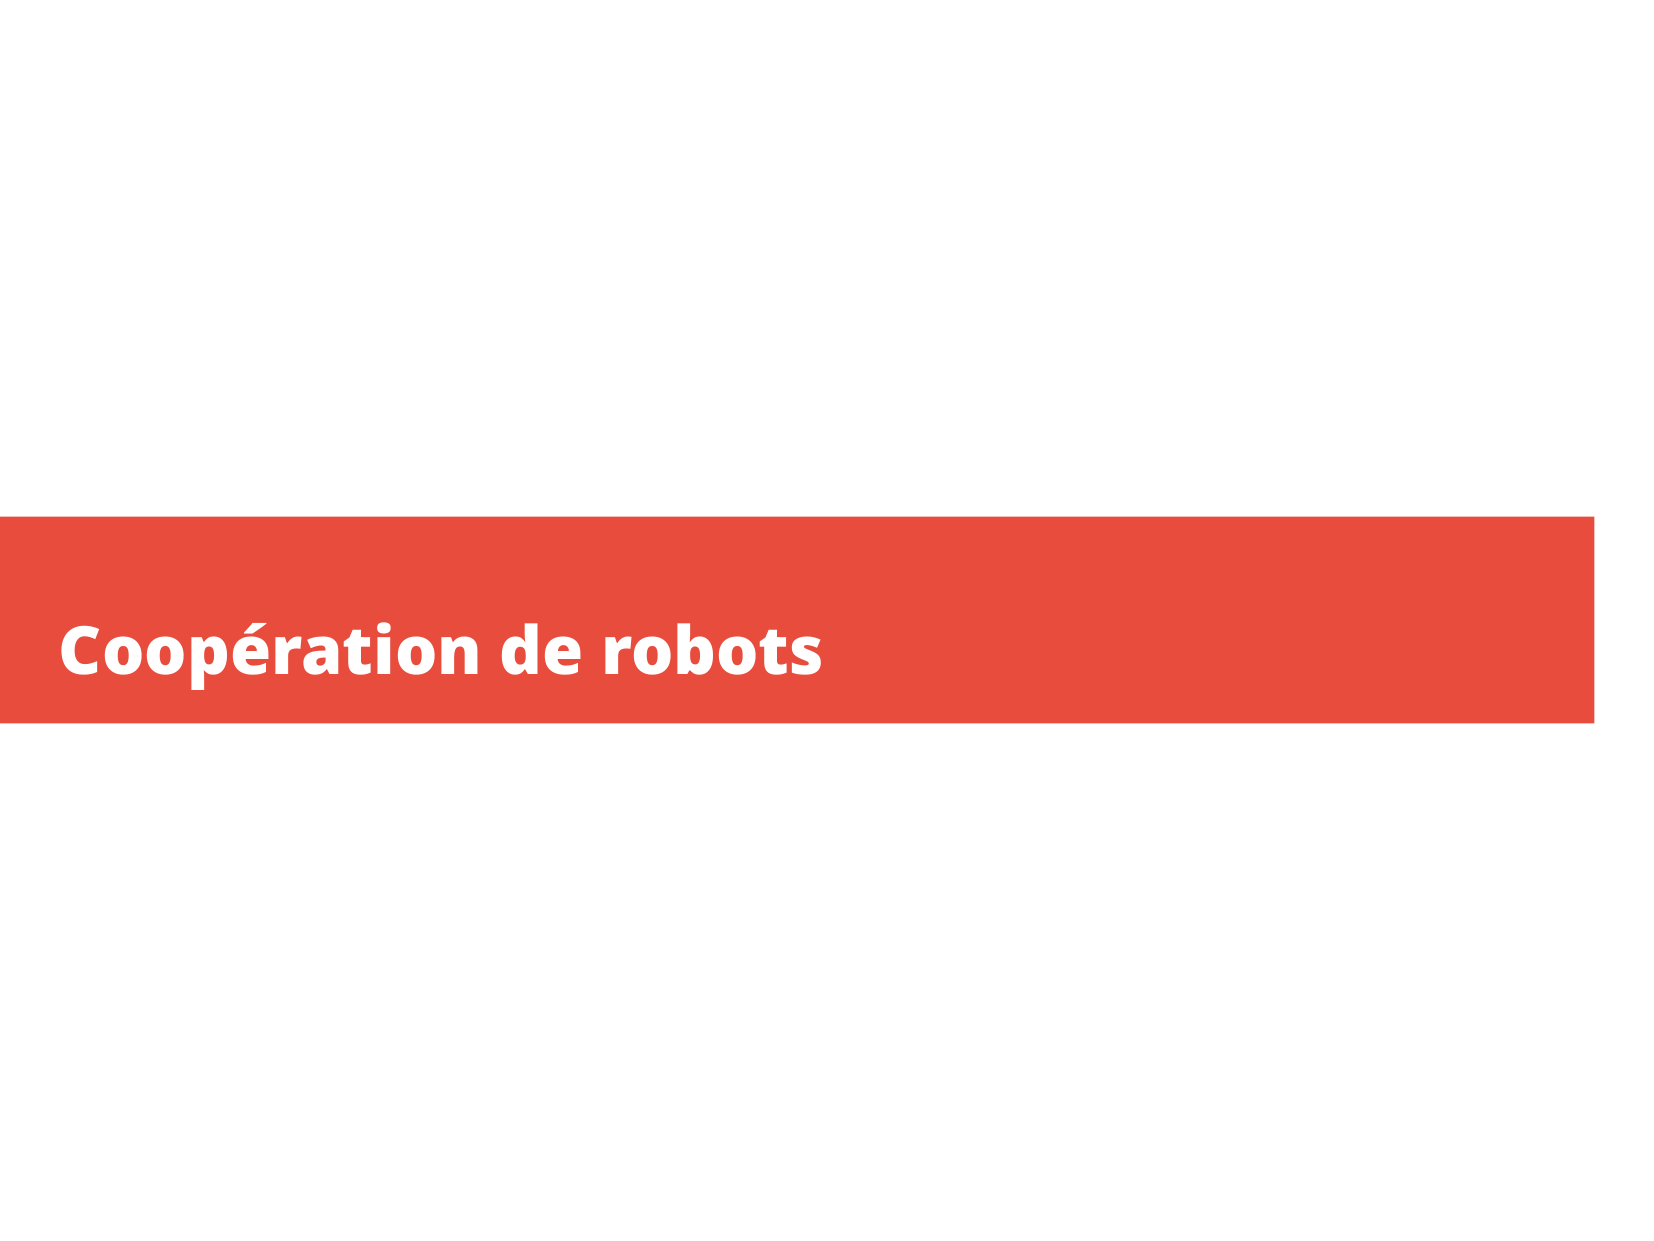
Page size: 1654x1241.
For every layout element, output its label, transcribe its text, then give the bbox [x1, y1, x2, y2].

title Coopération de robots [59, 546, 1595, 694]
